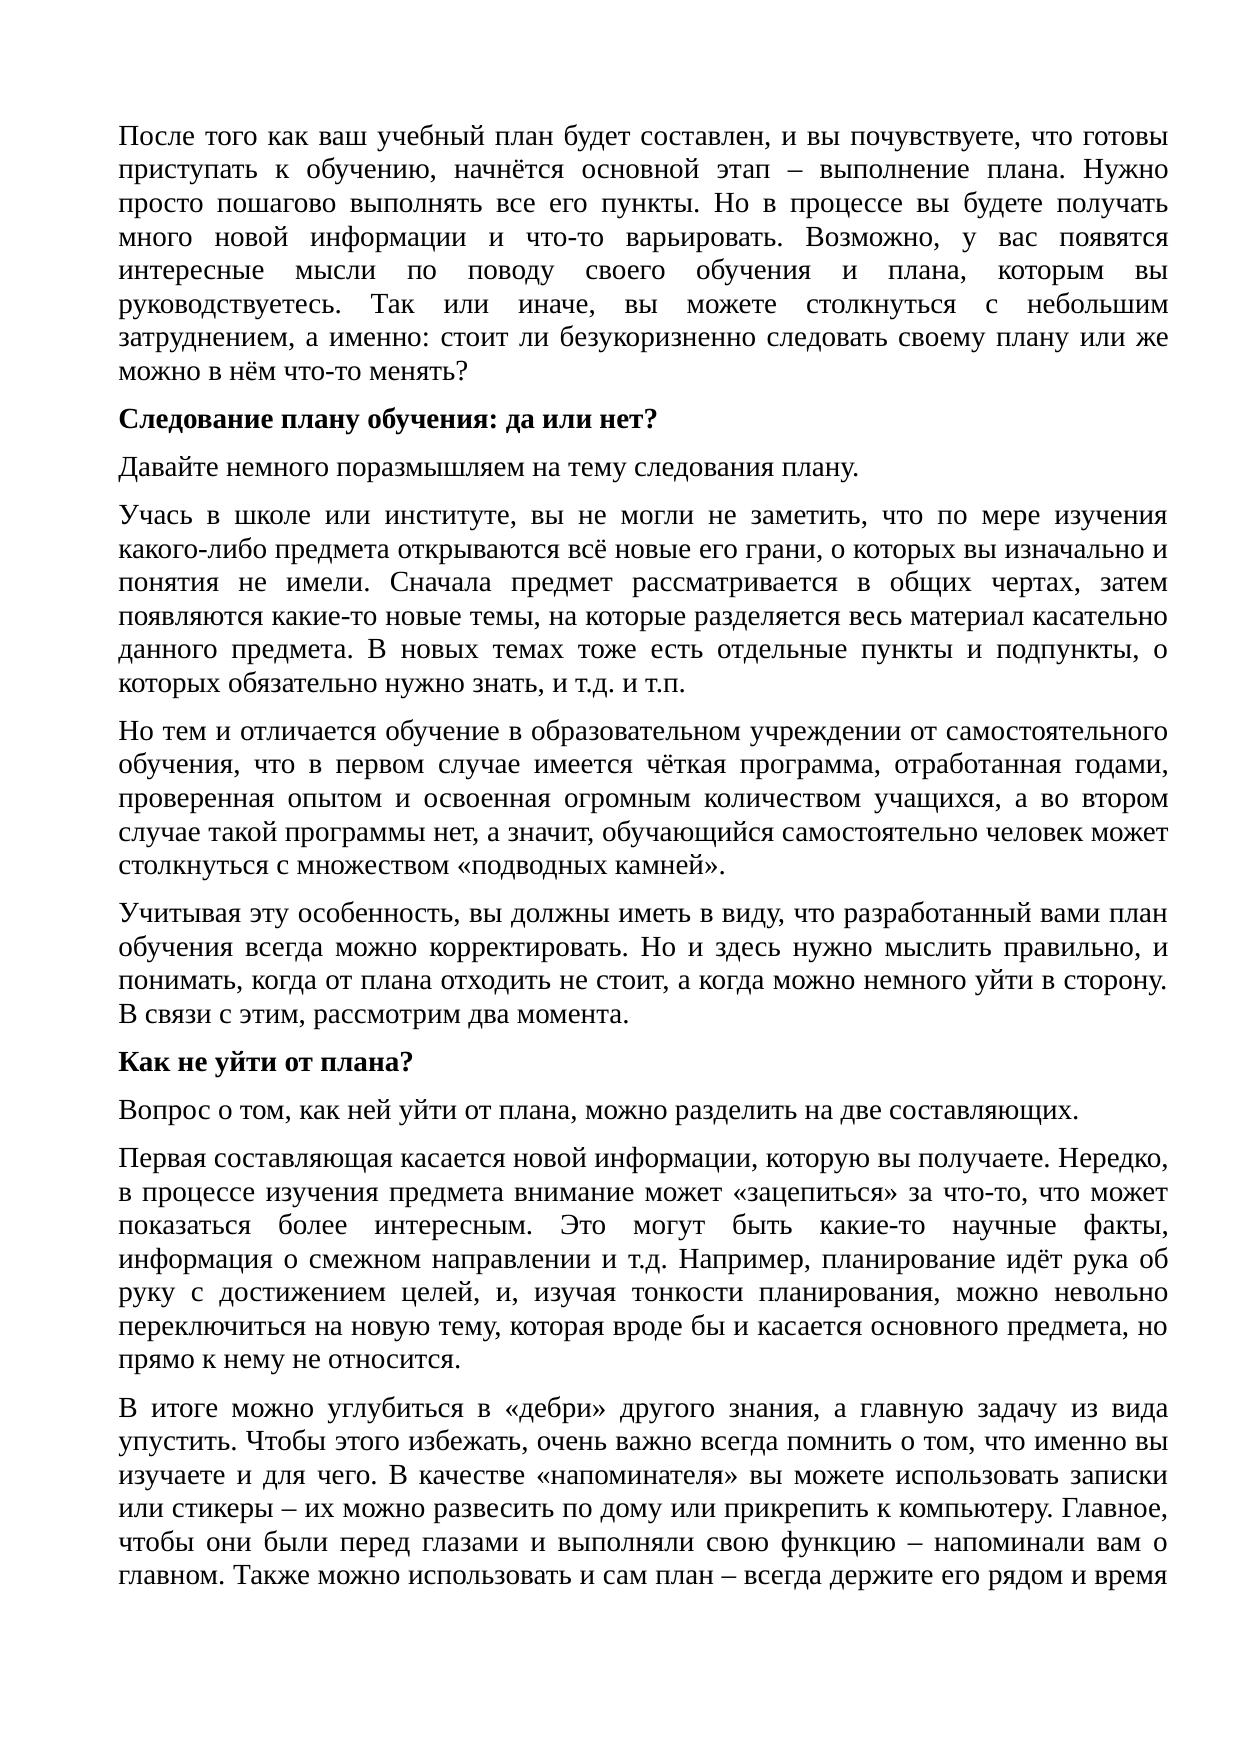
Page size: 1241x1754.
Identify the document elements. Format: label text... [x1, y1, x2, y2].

text Учитывая эту особенность, вы должны иметь в виду, что разработанный вами план обучения всегда можно корректировать. Но и здесь нужно мыслить правильно, и понимать, когда от плана отходить не стоит, а когда можно немного уйти в сторону. В связи с этим, рассмотрим два момента. [118, 895, 1170, 1029]
text Но тем и отличается обучение в образовательном учреждении от самостоятельного обучения, что в первом случае имеется чёткая программа, отработанная годами, проверенная опытом и освоенная огромным количеством учащихся, а во втором случае такой программы нет, а значит, обучающийся самостоятельно человек может столкнуться с множеством «подводных камней». [118, 713, 1170, 881]
text После того как ваш учебный план будет составлен, и вы почувствуете, что готовы приступать к обучению, начнётся основной этап – выполнение плана. Нужно просто пошагово выполнять все его пункты. Но в процессе вы будете получать много новой информации и что-то варьировать. Возможно, у вас появятся интересные мысли по поводу своего обучения и плана, которым вы руководствуетесь. Так или иначе, вы можете столкнуться с небольшим затруднением, а именно: стоит ли безукоризненно следовать своему плану или же можно в нём что-то менять? [118, 118, 1170, 386]
text Следование плану обучения: да или нет? [118, 401, 1170, 434]
text Первая составляющая касается новой информации, которую вы получаете. Нередко, в процессе изучения предмета внимание может «зацепиться» за что-то, что может показаться более интересным. Это могут быть какие-то научные факты, информация о смежном направлении и т.д. Например, планирование идёт рука об руку с достижением целей, и, изучая тонкости планирования, можно невольно переключиться на новую тему, которая вроде бы и касается основного предмета, но прямо к нему не относится. [118, 1140, 1170, 1375]
text Вопрос о том, как ней уйти от плана, можно разделить на две составляющих. [118, 1092, 1170, 1126]
text Учась в школе или институте, вы не могли не заметить, что по мере изучения какого-либо предмета открываются всё новые его грани, о которых вы изначально и понятия не имели. Сначала предмет рассматривается в общих чертах, затем появляются какие-то новые темы, на которые разделяется весь материал касательно данного предмета. В новых темах тоже есть отдельные пункты и подпункты, о которых обязательно нужно знать, и т.д. и т.п. [118, 497, 1170, 698]
text В итоге можно углубиться в «дебри» другого знания, а главную задачу из вида упустить. Чтобы этого избежать, очень важно всегда помнить о том, что именно вы изучаете и для чего. В качестве «напоминателя» вы можете использовать записки или стикеры – их можно развесить по дому или прикрепить к компьютеру. Главное, чтобы они были перед глазами и выполняли свою функцию – напоминали вам о главном. Также можно использовать и сам план – всегда держите его рядом и время [118, 1390, 1170, 1591]
text Давайте немного поразмышляем на тему следования плану. [118, 449, 1170, 483]
text Как не уйти от плана? [118, 1044, 1170, 1078]
